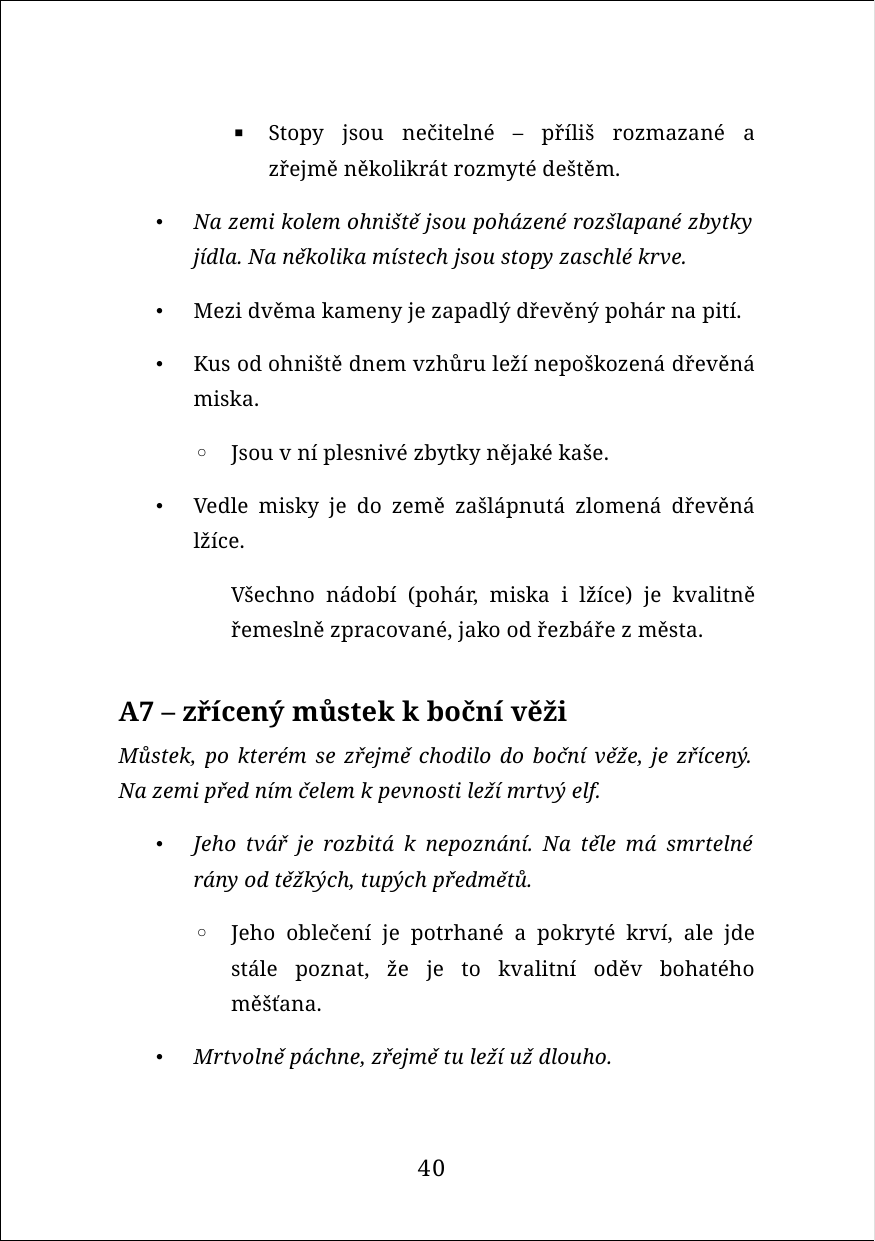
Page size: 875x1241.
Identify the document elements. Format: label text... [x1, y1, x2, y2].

list Na zemi kolem ohniště jsou poházené rozšlapané zbytky jídla. Na několika místech jsou stopy zaschlé krve. [156, 207, 756, 271]
text Můstek, po kterém se zřejmě chodilo do boční věže, je zřícený. Na zemi před ním čelem k pevnosti leží mrtvý elf. [118, 741, 756, 805]
list Jsou v ní plesnivé zbytky nějaké kaše. [193, 438, 756, 466]
list Mezi dvěma kameny je zapadlý dřevěný pohár na pití. [156, 296, 756, 324]
list Jeho tvář je rozbitá k nepoznání. Na těle má smrtelné rány od těžkých, tupých předmětů. [156, 829, 756, 893]
list Mrtvolně páchne, zřejmě tu leží už dlouho. [156, 1042, 756, 1071]
list Všechno nádobí (pohár, miska i lžíce) je kvalitně řemeslně zpracované, jako od řezbáře z města. [193, 580, 756, 644]
list Vedle misky je do země zašlápnutá zlomená dřevěná lžíce. [156, 491, 756, 555]
subtitle A7 – zřícený můstek k boční věži [118, 692, 756, 729]
list Stopy jsou nečitelné – příliš rozmazané a zřejmě několikrát rozmyté deštěm. [231, 118, 756, 182]
list Jeho oblečení je potrhané a pokryté krví, ale jde stále poznat, že je to kvalitní oděv bohatého měšťana. [193, 918, 756, 1018]
list Kus od ohniště dnem vzhůru leží nepoškozená dřevěná miska. [156, 349, 756, 413]
